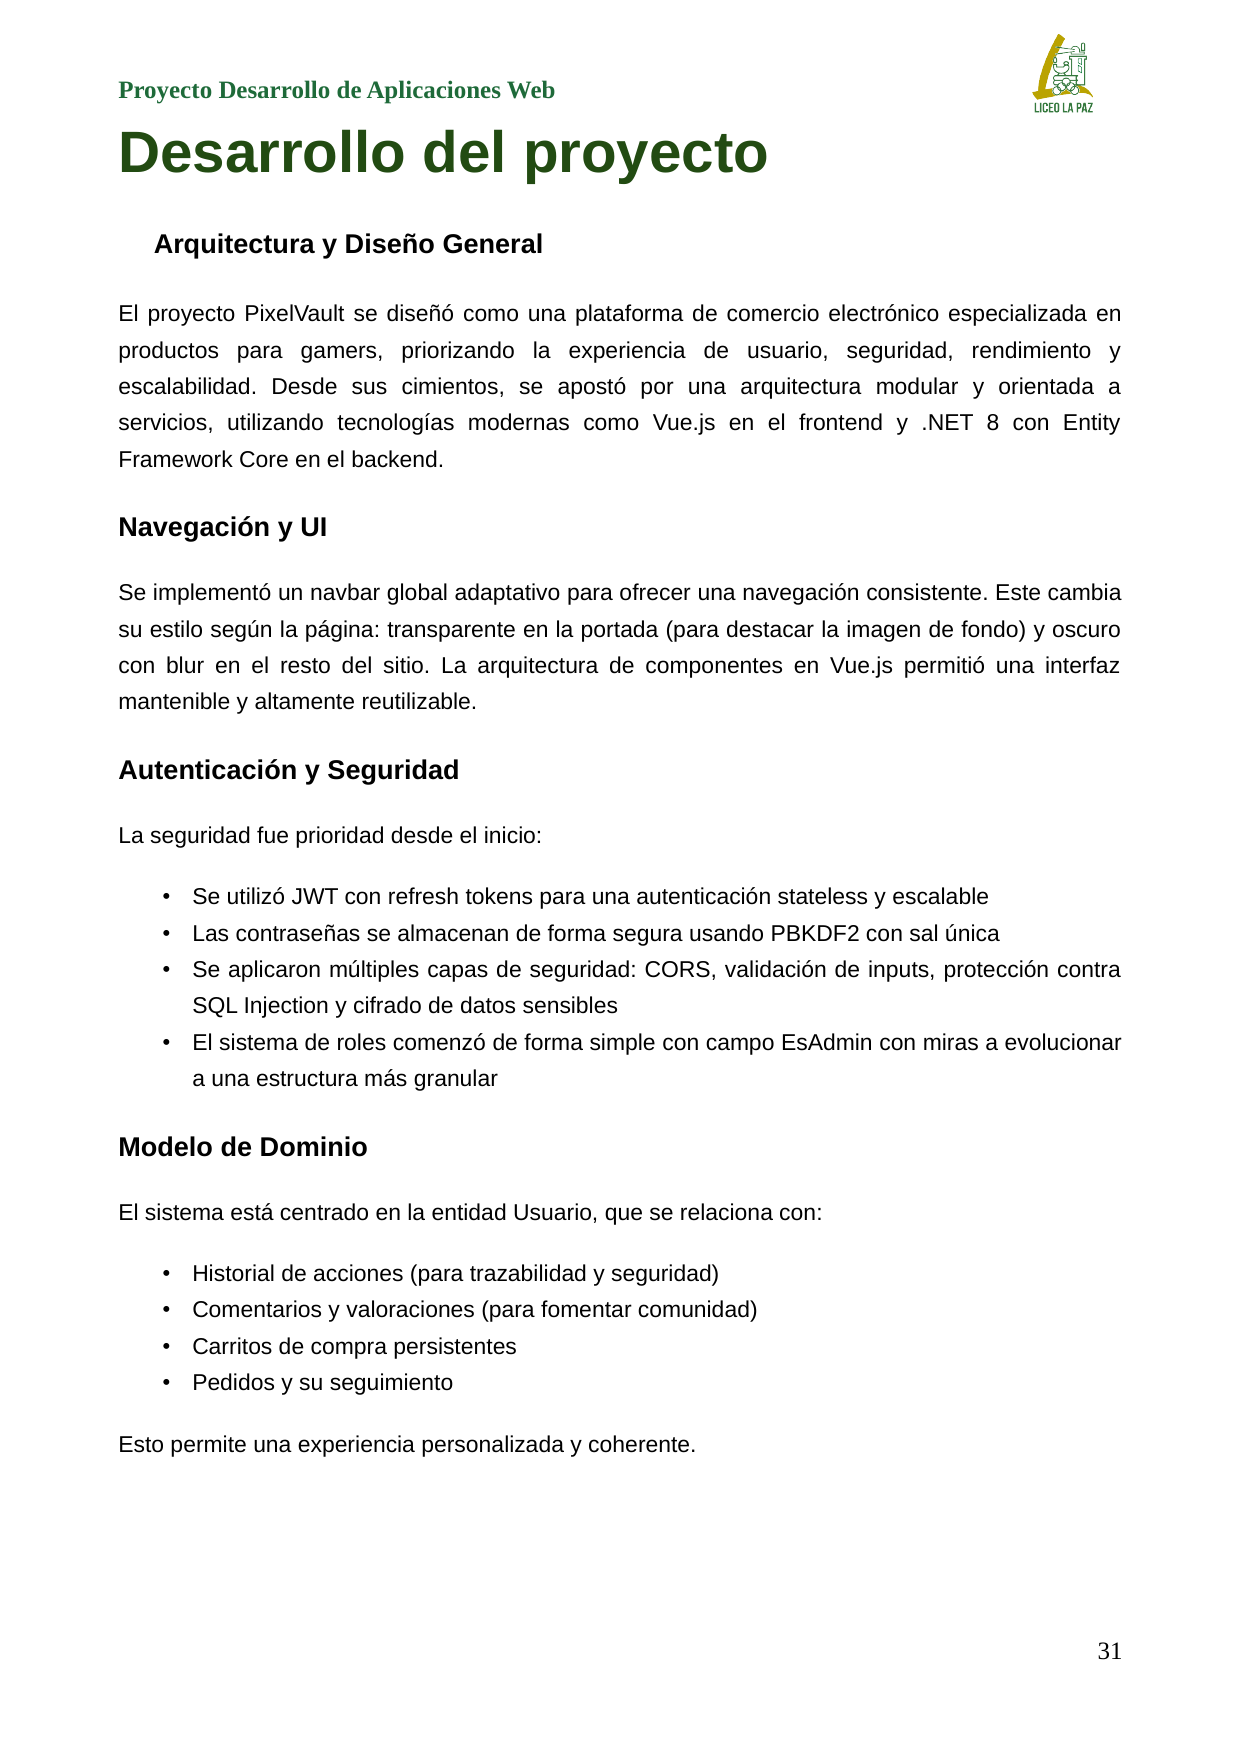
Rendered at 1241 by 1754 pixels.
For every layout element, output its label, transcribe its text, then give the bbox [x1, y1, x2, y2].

list Comentarios y valoraciones (para fomentar comunidad) [162, 1296, 1122, 1323]
list Se aplicaron múltiples capas de seguridad: CORS, validación de inputs, protección contra SQL Injection y cifrado de datos sensibles [162, 956, 1122, 1019]
subtitle Navegación y UI [118, 511, 1122, 542]
text El sistema está centrado en la entidad Usuario, que se relaciona con: [118, 1199, 1122, 1225]
subtitle Modelo de Dominio [118, 1131, 1122, 1162]
list Carritos de compra persistentes [162, 1333, 1122, 1359]
text Esto permite una experiencia personalizada y coherente. [118, 1431, 1122, 1457]
text Arquitectura y Diseño General [153, 228, 1122, 259]
list Pedidos y su seguimiento [162, 1369, 1122, 1396]
list El sistema de roles comenzó de forma simple con campo EsAdmin con miras a evolucionar a una estructura más granular [162, 1029, 1122, 1091]
list Las contraseñas se almacenan de forma segura usando PBKDF2 con sal única [162, 920, 1122, 946]
list Se utilizó JWT con refresh tokens para una autenticación stateless y escalable [162, 883, 1122, 910]
subtitle Autenticación y Seguridad [118, 754, 1122, 785]
picture [1025, 26, 1100, 121]
text La seguridad fue prioridad desde el inicio: [118, 822, 1122, 848]
subtitle Desarrollo del proyecto [118, 118, 1122, 185]
text Se implementó un navbar global adaptativo para ofrecer una navegación consistente. Este cambia su estilo según la página: transparente en la portada (para destacar la imagen de fondo) y oscuro con blur en el resto del sitio. La arquitectura de componentes en Vue.js permitió una interfaz mantenible y altamente reutilizable. [118, 579, 1122, 715]
list Historial de acciones (para trazabilidad y seguridad) [162, 1260, 1122, 1286]
text El proyecto PixelVault se diseñó como una plataforma de comercio electrónico especializada en productos para gamers, priorizando la experiencia de usuario, seguridad, rendimiento y escalabilidad. Desde sus cimientos, se apostó por una arquitectura modular y orientada a servicios, utilizando tecnologías modernas como Vue.js en el frontend y .NET 8 con Entity Framework Core en el backend. [118, 300, 1122, 472]
